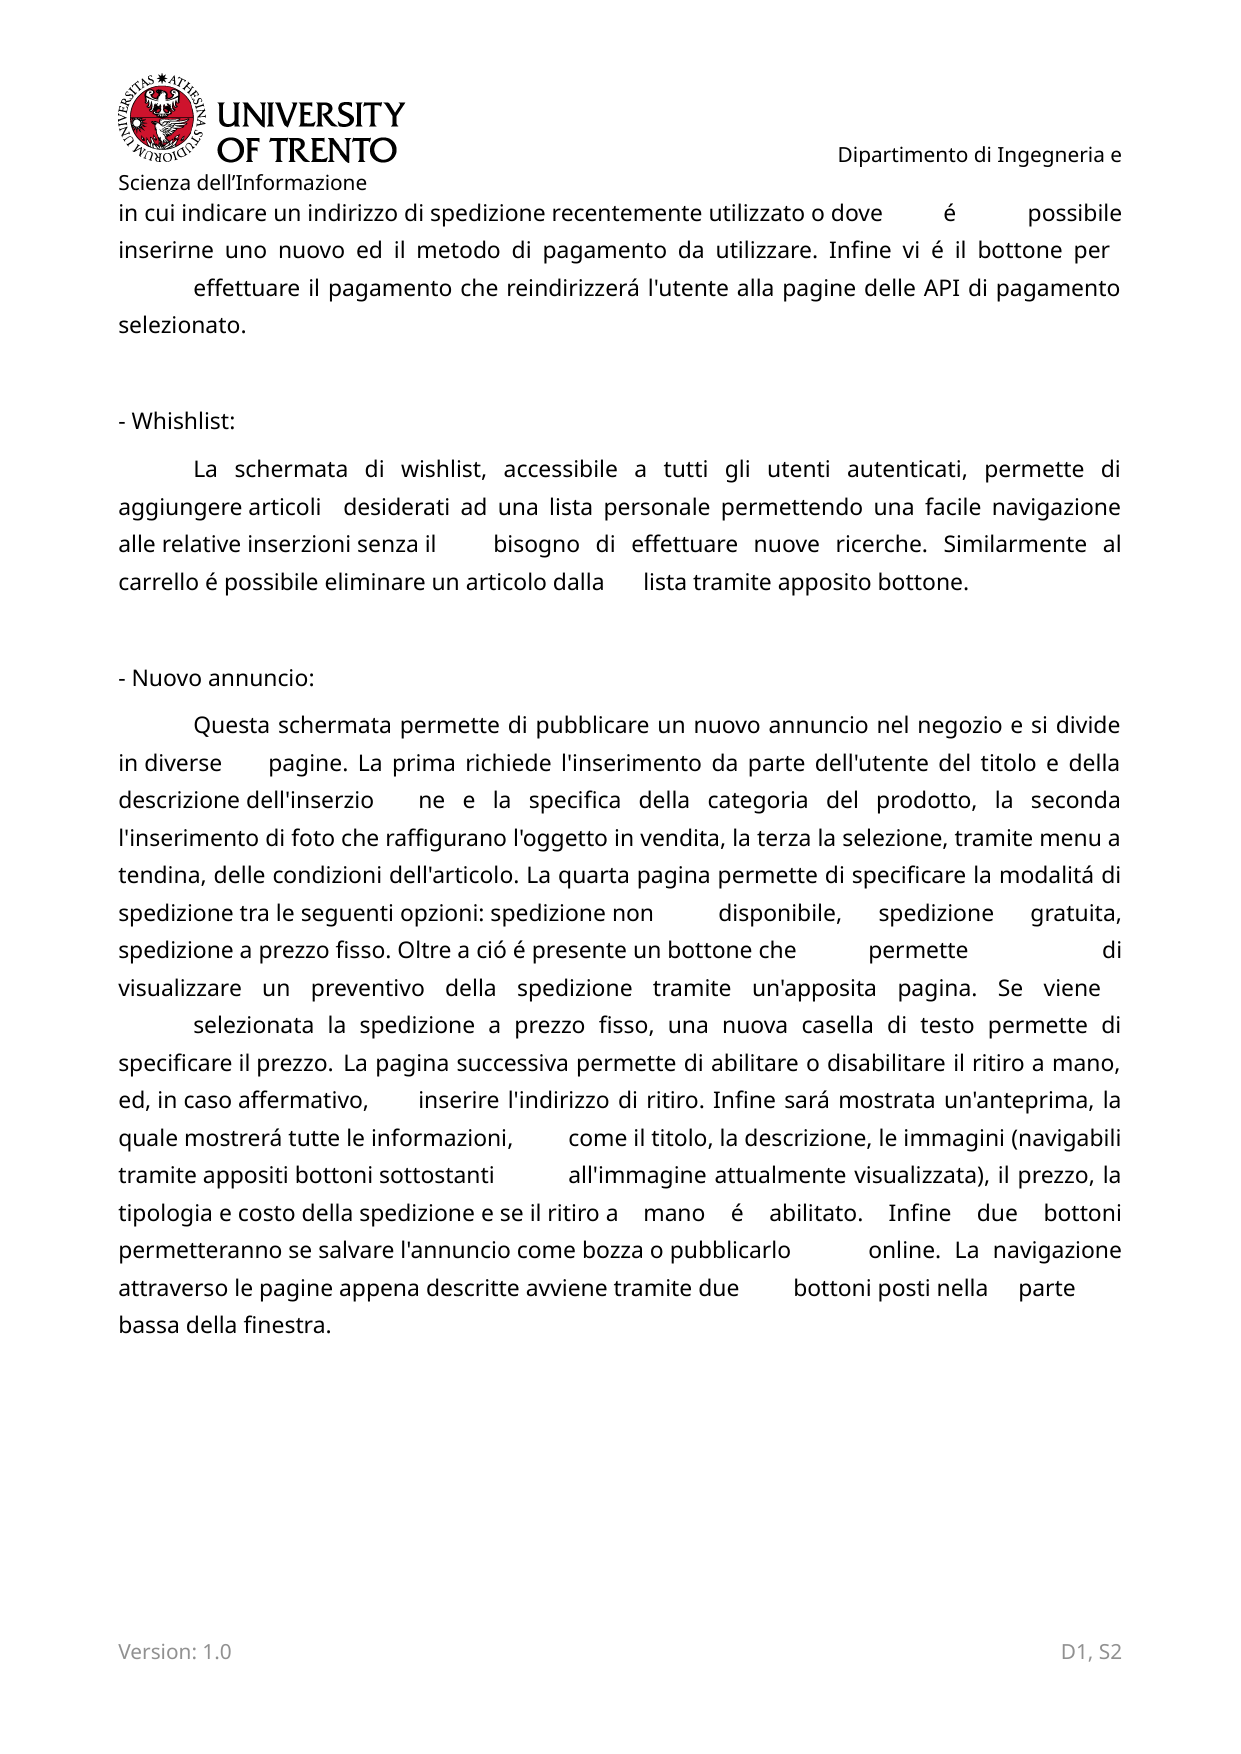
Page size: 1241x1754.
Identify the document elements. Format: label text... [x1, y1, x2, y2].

text - Whishlist: [118, 405, 1122, 437]
picture [118, 73, 414, 163]
text La schermata di wishlist, accessibile a tutti gli utenti autenticati, permette di aggiungere articoli desiderati ad una lista personale permettendo una facile navigazione alle relative inserzioni senza il bisogno di effettuare nuove ricerche. Similarmente al carrello é possibile eliminare un articolo dalla lista tramite apposito bottone. [118, 453, 1122, 597]
text - Nuovo annuncio: [118, 662, 1122, 693]
text Questa schermata permette di pubblicare un nuovo annuncio nel negozio e si divide in diverse pagine. La prima richiede l'inserimento da parte dell'utente del titolo e della descrizione dell'inserzio ne e la specifica della categoria del prodotto, la seconda l'inserimento di foto che raffigurano l'oggetto in vendita, la terza la selezione, tramite menu a tendina, delle condizioni dell'articolo. La quarta pagina permette di specificare la modalitá di spedizione tra le seguenti opzioni: spedizione non disponibile, spedizione gratuita, spedizione a prezzo fisso. Oltre a ció é presente un bottone che permette di visualizzare un preventivo della spedizione tramite un'apposita pagina. Se viene selezionata la spedizione a prezzo fisso, una nuova casella di testo permette di specificare il prezzo. La pagina successiva permette di abilitare o disabilitare il ritiro a mano, ed, in caso affermativo, inserire l'indirizzo di ritiro. Infine sará mostrata un'anteprima, la quale mostrerá tutte le informazioni, come il titolo, la descrizione, le immagini (navigabili tramite appositi bottoni sottostanti all'immagine attualmente visualizzata), il prezzo, la tipologia e costo della spedizione e se il ritiro a mano é abilitato. Infine due bottoni permetteranno se salvare l'annuncio come bozza o pubblicarlo online. La navigazione attraverso le pagine appena descritte avviene tramite due bottoni posti nella parte bassa della finestra. [118, 709, 1122, 1341]
text in cui indicare un indirizzo di spedizione recentemente utilizzato o dove é possibile inserirne uno nuovo ed il metodo di pagamento da utilizzare. Infine vi é il bottone per effettuare il pagamento che reindirizzerá l'utente alla pagine delle API di pagamento selezionato. [118, 197, 1122, 341]
